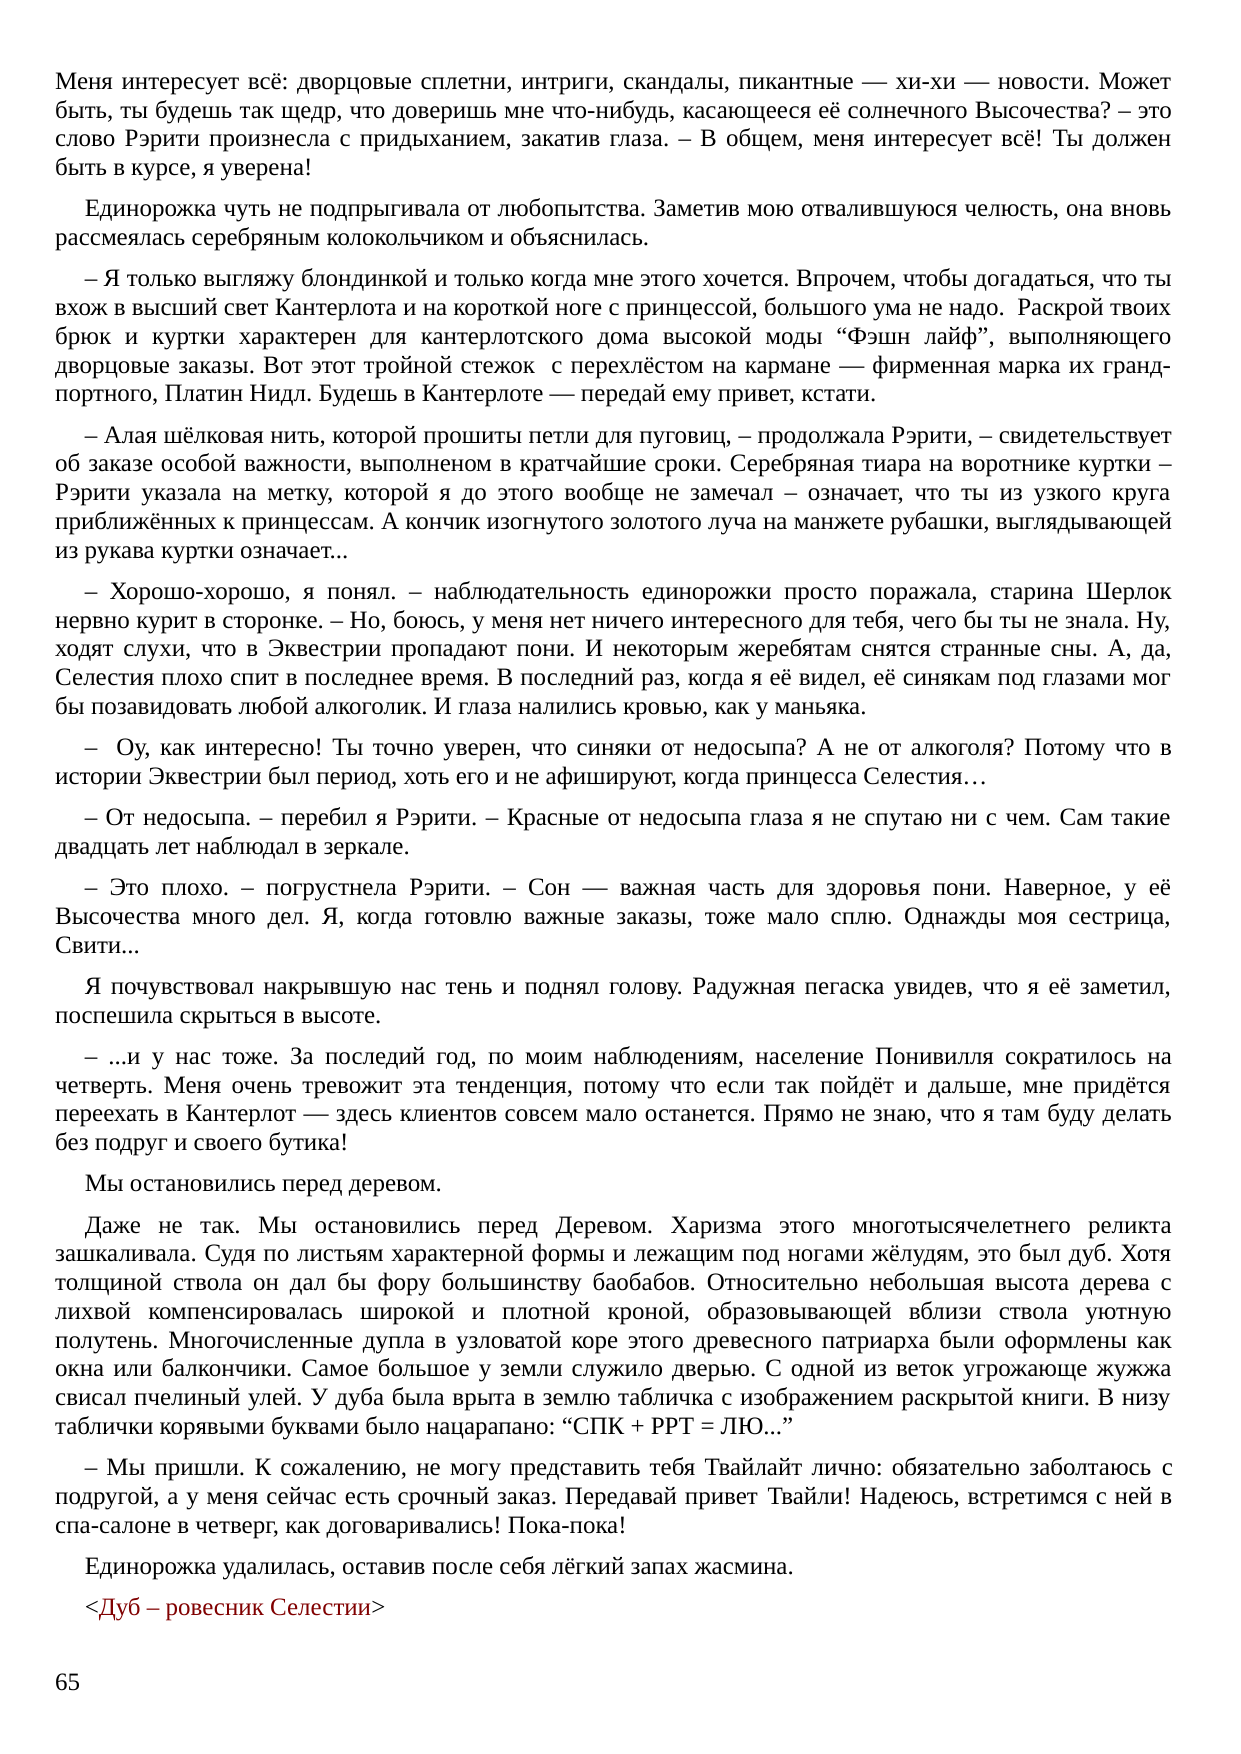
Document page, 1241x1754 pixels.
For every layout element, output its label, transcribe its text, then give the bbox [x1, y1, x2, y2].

text <Дуб – ровесник Селестии> [55, 1592, 1173, 1621]
text – Мы пришли. К сожалению, не могу представить тебя Твайлайт лично: обязательно заболтаюсь с подругой, а у меня сейчас есть срочный заказ. Передавай привет Твайли! Надеюсь, встретимся с ней в спа-салоне в четверг, как договаривались! Пока-пока! [55, 1452, 1173, 1538]
text – Хорошо-хорошо, я понял. – наблюдательность единорожки просто поражала, старина Шерлок нервно курит в сторонке. – Но, боюсь, у меня нет ничего интересного для тебя, чего бы ты не знала. Ну, ходят слухи, что в Эквестрии пропадают пони. И некоторым жеребятам снятся странные сны. А, да, Селестия плохо спит в последнее время. В последний раз, когда я её видел, её синякам под глазами мог бы позавидовать любой алкоголик. И глаза налились кровью, как у маньяка. [55, 576, 1173, 720]
text Единорожка удалилась, оставив после себя лёгкий запах жасмина. [55, 1551, 1173, 1580]
text – ...и у нас тоже. За последий год, по моим наблюдениям, население Понивилля сократилось на четверть. Меня очень тревожит эта тенденция, потому что если так пойдёт и дальше, мне придётся переехать в Кантерлот — здесь клиентов совсем мало останется. Прямо не знаю, что я там буду делать без подруг и своего бутика! [55, 1041, 1173, 1156]
text – Алая шёлковая нить, которой прошиты петли для пуговиц, – продолжала Рэрити, – свидетельствует об заказе особой важности, выполненом в кратчайшие сроки. Серебряная тиара на воротнике куртки – Рэрити указала на метку, которой я до этого вообще не замечал – означает, что ты из узкого круга приближённых к принцессам. А кончик изогнутого золотого луча на манжете рубашки, выглядывающей из рукава куртки означает... [55, 420, 1173, 563]
text – От недосыпа. – перебил я Рэрити. – Красные от недосыпа глаза я не спутаю ни с чем. Сам такие двадцать лет наблюдал в зеркале. [55, 802, 1173, 860]
text Я почувствовал накрывшую нас тень и поднял голову. Радужная пегаска увидев, что я её заметил, поспешила скрыться в высоте. [55, 971, 1173, 1028]
text – Оу, как интересно! Ты точно уверен, что синяки от недосыпа? А не от алкоголя? Потому что в истории Эквестрии был период, хоть его и не афишируют, когда принцесса Селестия… [55, 732, 1173, 790]
text Единорожка чуть не подпрыгивала от любопытства. Заметив мою отвалившуюся челюсть, она вновь рассмеялась серебряным колокольчиком и объяснилась. [55, 193, 1173, 251]
text – Я только выгляжу блондинкой и только когда мне этого хочется. Впрочем, чтобы догадаться, что ты вхож в высший свет Кантерлота и на короткой ноге с принцессой, большого ума не надо. Раскрой твоих брюк и куртки характерен для кантерлотского дома высокой моды “Фэшн лайф”, выполняющего дворцовые заказы. Вот этот тройной стежок с перехлёстом на кармане — фирменная марка их гранд-портного, Платин Нидл. Будешь в Кантерлоте — передай ему привет, кстати. [55, 263, 1173, 407]
text Даже не так. Мы остановились перед Деревом. Харизма этого многотысячелетнего реликта зашкаливала. Судя по листьям характерной формы и лежащим под ногами жёлудям, это был дуб. Хотя толщиной ствола он дал бы фору большинству баобабов. Относительно небольшая высота дерева с лихвой компенсировалась широкой и плотной кроной, образовывающей вблизи ствола уютную полутень. Многочисленные дупла в узловатой коре этого древесного патриарха были оформлены как окна или балкончики. Самое большое у земли служило дверью. С одной из веток угрожающе жужжа свисал пчелиный улей. У дуба была врыта в землю табличка с изображением раскрытой книги. В низу таблички корявыми буквами было нацарапано: “СПК + РРТ = ЛЮ...” [55, 1210, 1173, 1440]
text Меня интересует всё: дворцовые сплетни, интриги, скандалы, пикантные — хи-хи — новости. Может быть, ты будешь так щедр, что доверишь мне что-нибудь, касающееся её солнечного Высочества? – это слово Рэрити произнесла с придыханием, закатив глаза. – В общем, меня интересует всё! Ты должен быть в курсе, я уверена! [55, 66, 1173, 181]
text – Это плохо. – погрустнела Рэрити. – Сон — важная часть для здоровья пони. Наверное, у её Высочества много дел. Я, когда готовлю важные заказы, тоже мало сплю. Однажды моя сестрица, Свити... [55, 872, 1173, 958]
text Мы остановились перед деревом. [55, 1168, 1173, 1197]
